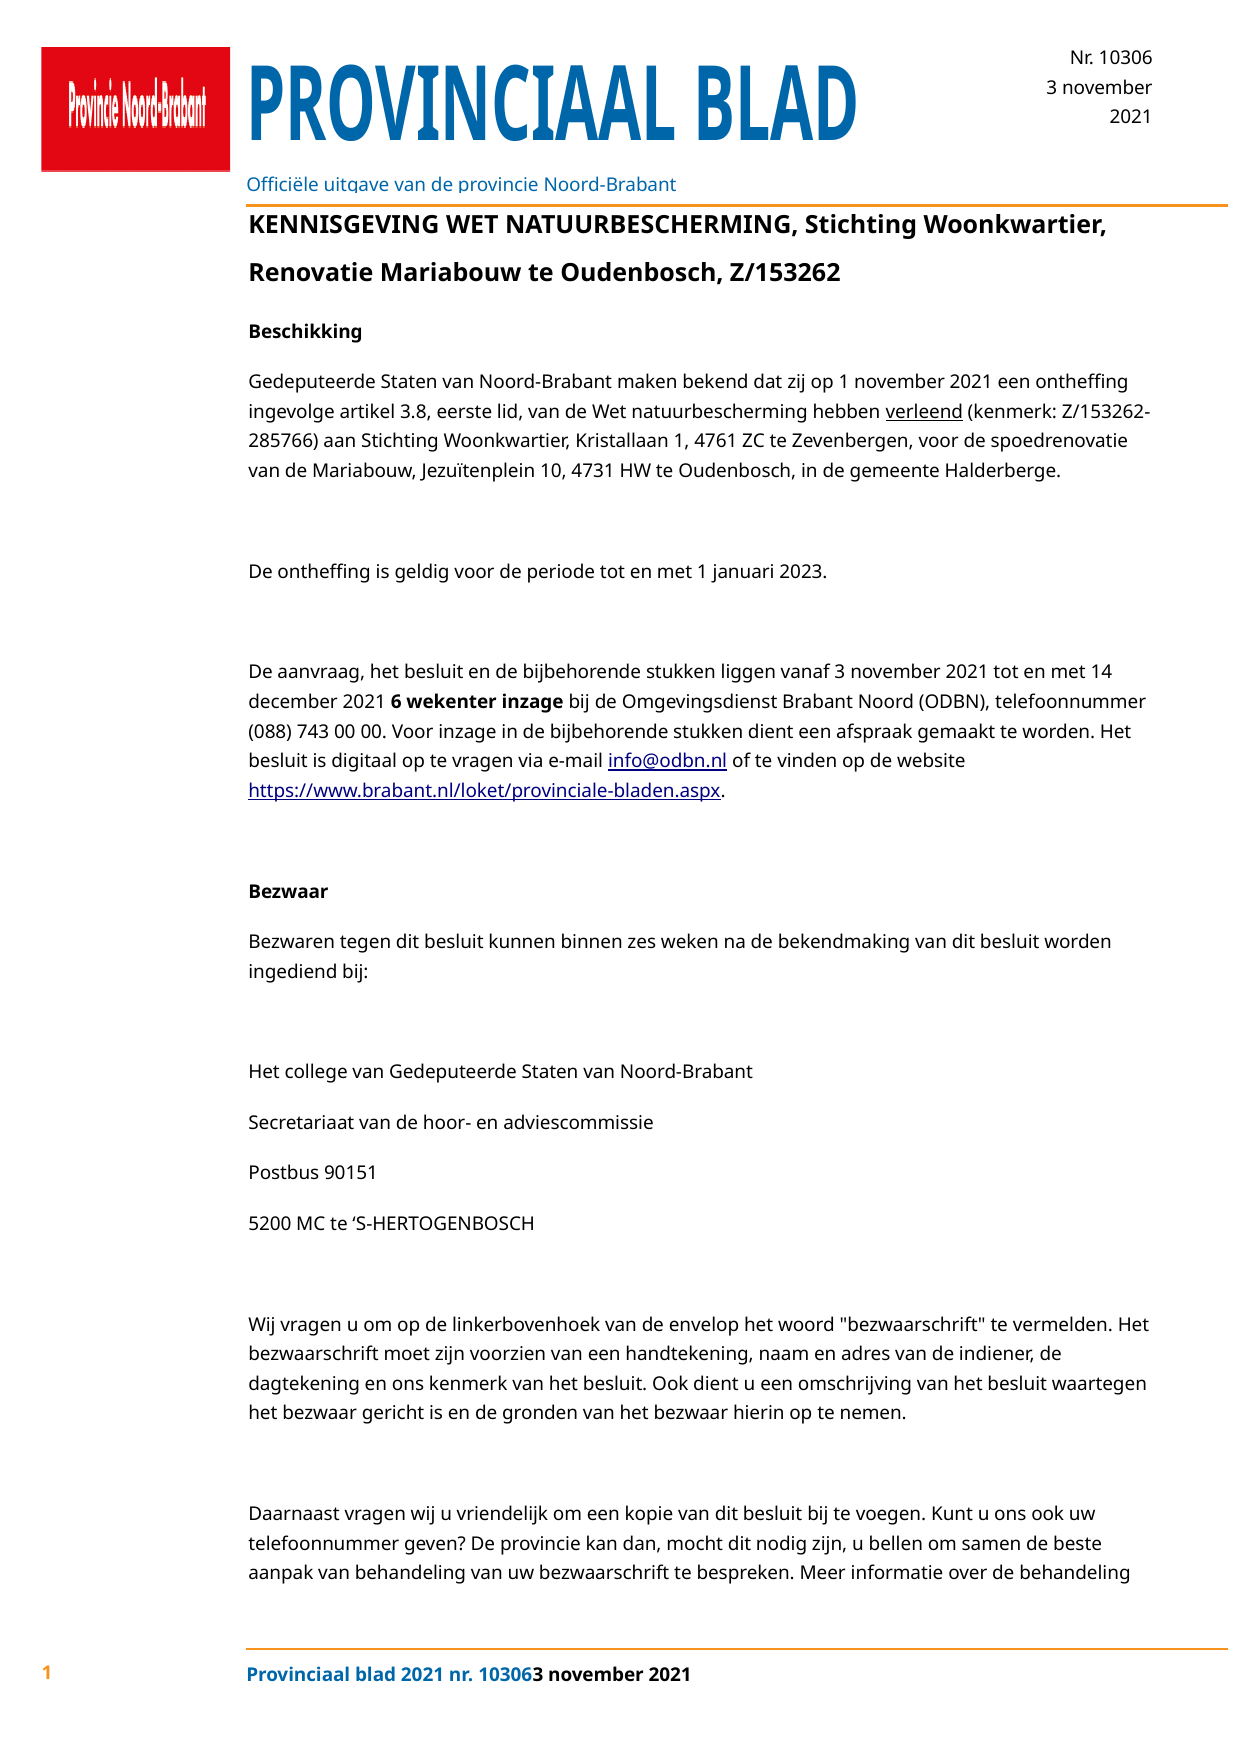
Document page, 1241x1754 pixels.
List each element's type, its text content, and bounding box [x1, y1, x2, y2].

text De ontheffing is geldig voor de periode tot en met 1 januari 2023. [248, 558, 1152, 584]
text KENNISGEVING WET NATUURBESCHERMING, Stichting Woonkwartier, Renovatie Mariabouw te Oudenbosch, Z/153262 [248, 207, 1152, 288]
text 5200 MC te ‘S‑HERTOGENBOSCH [248, 1210, 1152, 1236]
text Beschikking [248, 318, 1152, 344]
text Daarnaast vragen wij u vriendelijk om een kopie van dit besluit bij te voegen. Kunt u ons ook uw telefoonnummer geven? De provincie kan dan, mocht dit nodig zijn, u bellen om samen de beste aanpak van behandeling van uw bezwaarschrift te bespreken. Meer informatie over de behandeling [248, 1500, 1152, 1585]
text Postbus 90151 [248, 1159, 1152, 1185]
text Gedeputeerde Staten van Noord-Brabant maken bekend dat zij op 1 november 2021 een ontheffing ingevolge artikel 3.8, eerste lid, van de Wet natuurbescherming hebben verleend (kenmerk: Z/153262-285766) aan Stichting Woonkwartier, Kristallaan 1, 4761 ZC te Zevenbergen, voor de spoedrenovatie van de Mariabouw, Jezuïtenplein 10, 4731 HW te Oudenbosch, in de gemeente Halderberge. [248, 368, 1152, 483]
text Het college van Gedeputeerde Staten van Noord-Brabant [248, 1059, 1152, 1084]
text Bezwaar [248, 878, 1152, 904]
text Secretariaat van de hoor- en adviescommissie [248, 1109, 1152, 1135]
text Wij vragen u om op de linkerbovenhoek van de envelop het woord "bezwaarschrift" te vermelden. Het bezwaarschrift moet zijn voorzien van een handtekening, naam en adres van de indiener, de dagtekening en ons kenmerk van het besluit. Ook dient u een omschrijving van het besluit waartegen het bezwaar gericht is en de gronden van het bezwaar hierin op te nemen. [248, 1311, 1152, 1425]
picture [41, 47, 231, 172]
text Bezwaren tegen dit besluit kunnen binnen zes weken na de bekendmaking van dit besluit worden ingediend bij: [248, 928, 1152, 984]
text De aanvraag, het besluit en de bijbehorende stukken liggen vanaf 3 november 2021 tot en met 14 december 2021 6 wekenter inzage bij de Omgevingsdienst Brabant Noord (ODBN), telefoonnummer (088) 743 00 00. Voor inzage in de bijbehorende stukken dient een afspraak gemaakt te worden. Het besluit is digitaal op te vragen via e-mail info@odbn.nl of te vinden op de website https://www.brabant.nl/loket/provinciale-bladen.aspx. [248, 659, 1152, 803]
